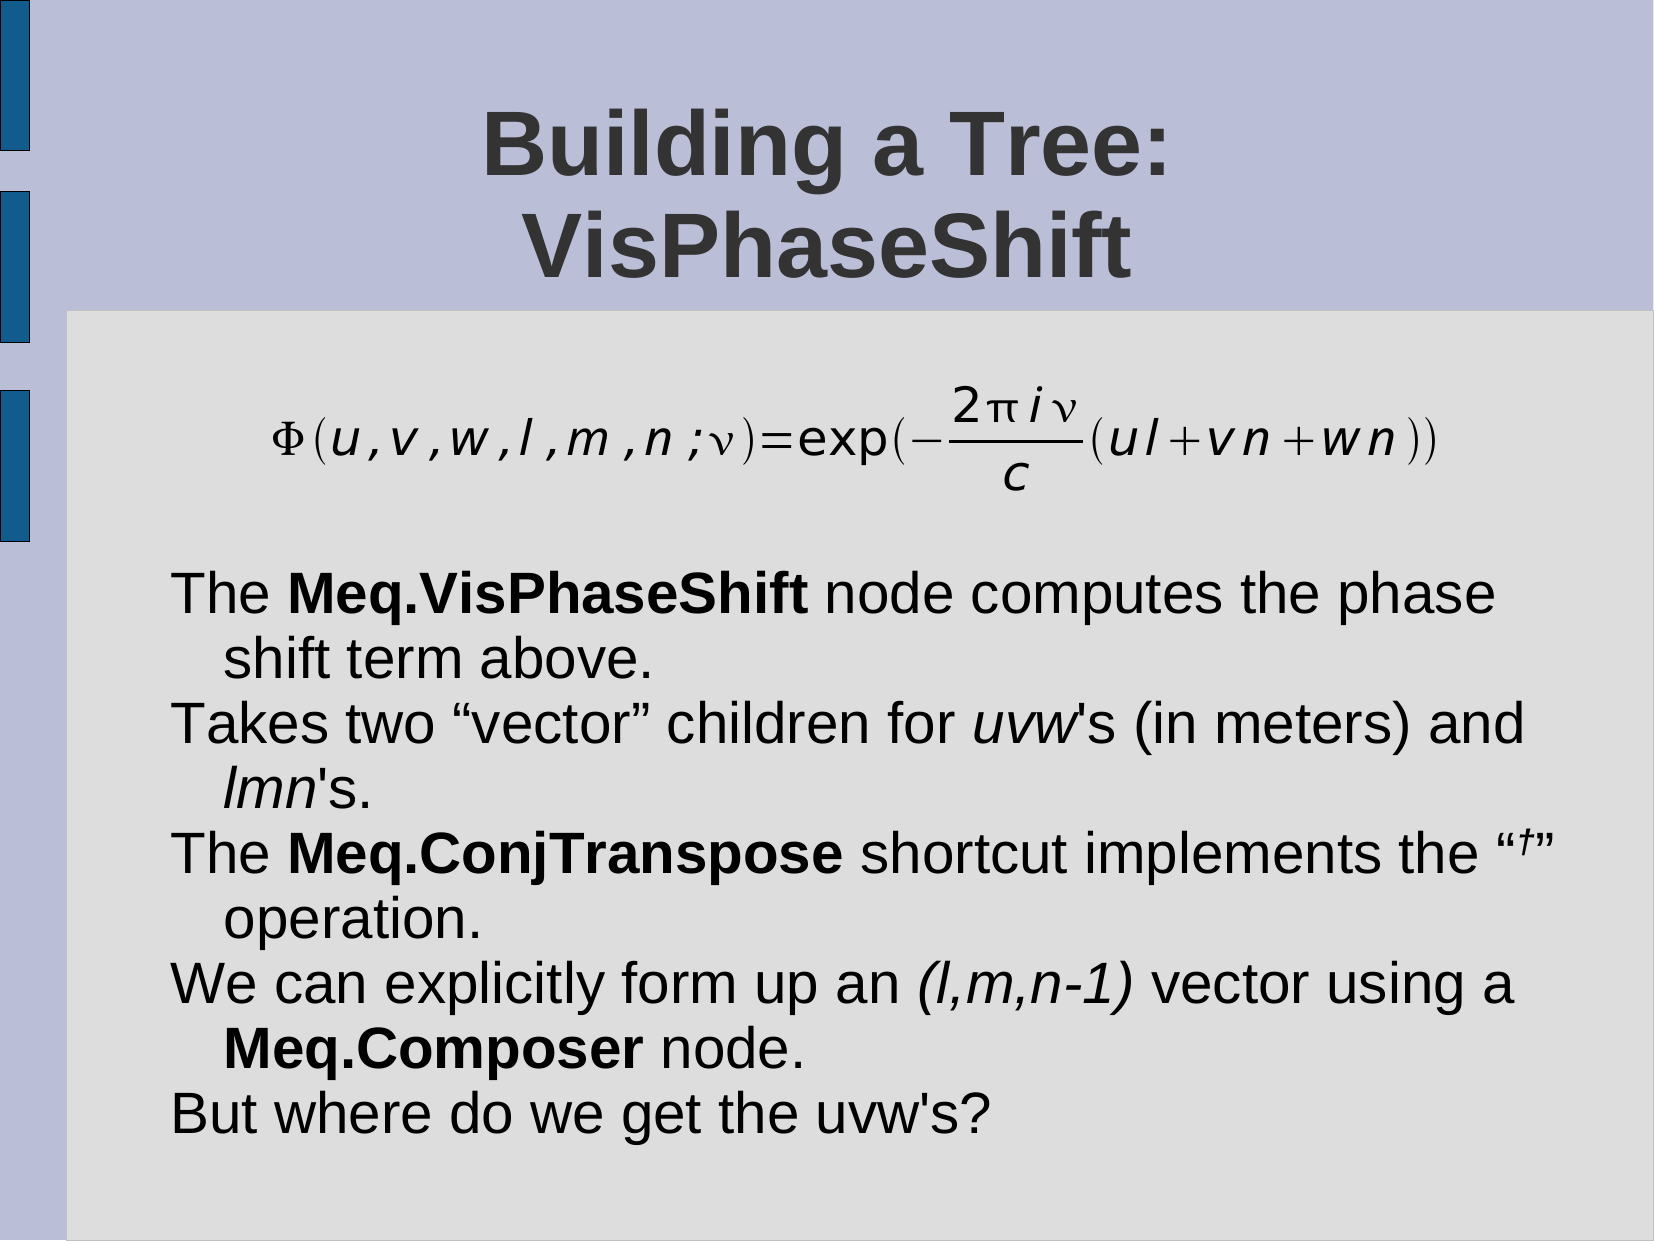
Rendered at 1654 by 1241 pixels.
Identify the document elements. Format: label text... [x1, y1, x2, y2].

chart [265, 373, 1445, 502]
title Building a Tree: VisPhaseShift [121, 87, 1534, 302]
list The Meq.VisPhaseShift node computes the phase shift term above. Takes two “vector” children for uvw's (in meters) and lmn's. The Meq.ConjTranspose shortcut implements the “†” operation. We can explicitly form up an (l,m,n-1) vector using a Meq.Composer node. But where do we get the uvw's? [152, 561, 1565, 1173]
